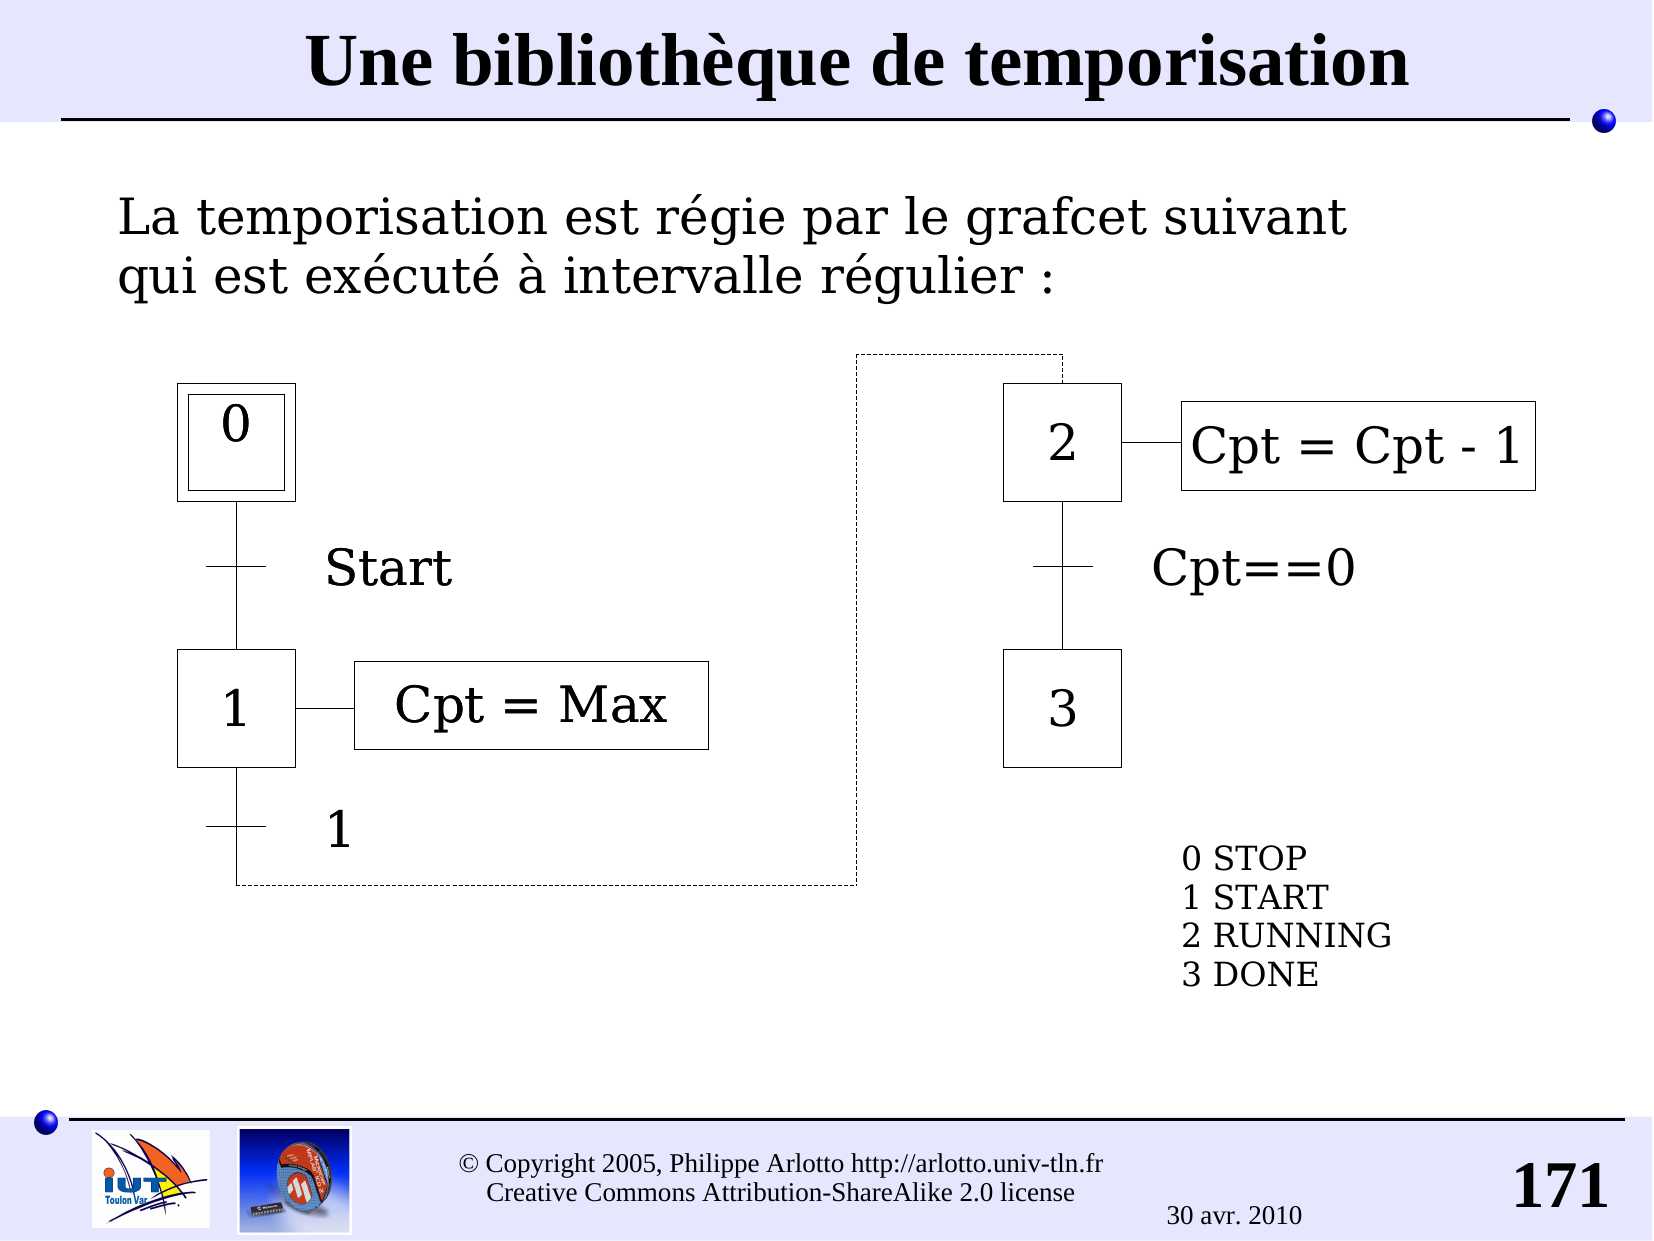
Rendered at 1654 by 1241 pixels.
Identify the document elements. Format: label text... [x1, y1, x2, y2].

text_box 3 [1003, 649, 1122, 768]
text_box 0 STOP 1 START 2 RUNNING 3 DONE [1181, 839, 1393, 995]
text_box La temporisation est régie par le grafcet suivant qui est exécuté à intervalle régulier : [117, 188, 1349, 306]
text_box Cpt = Cpt - 1 [1181, 401, 1536, 491]
text_box 1 [177, 649, 296, 768]
text_box 1 [324, 801, 357, 860]
title Une bibliothèque de temporisation [95, 11, 1585, 110]
text_box Start [324, 538, 453, 597]
picture [237, 1126, 352, 1235]
text_box Cpt = Max [354, 661, 709, 750]
text_box Cpt==0 [1151, 538, 1358, 597]
text_box 2 [1003, 383, 1122, 502]
text_box 0 [177, 383, 296, 502]
